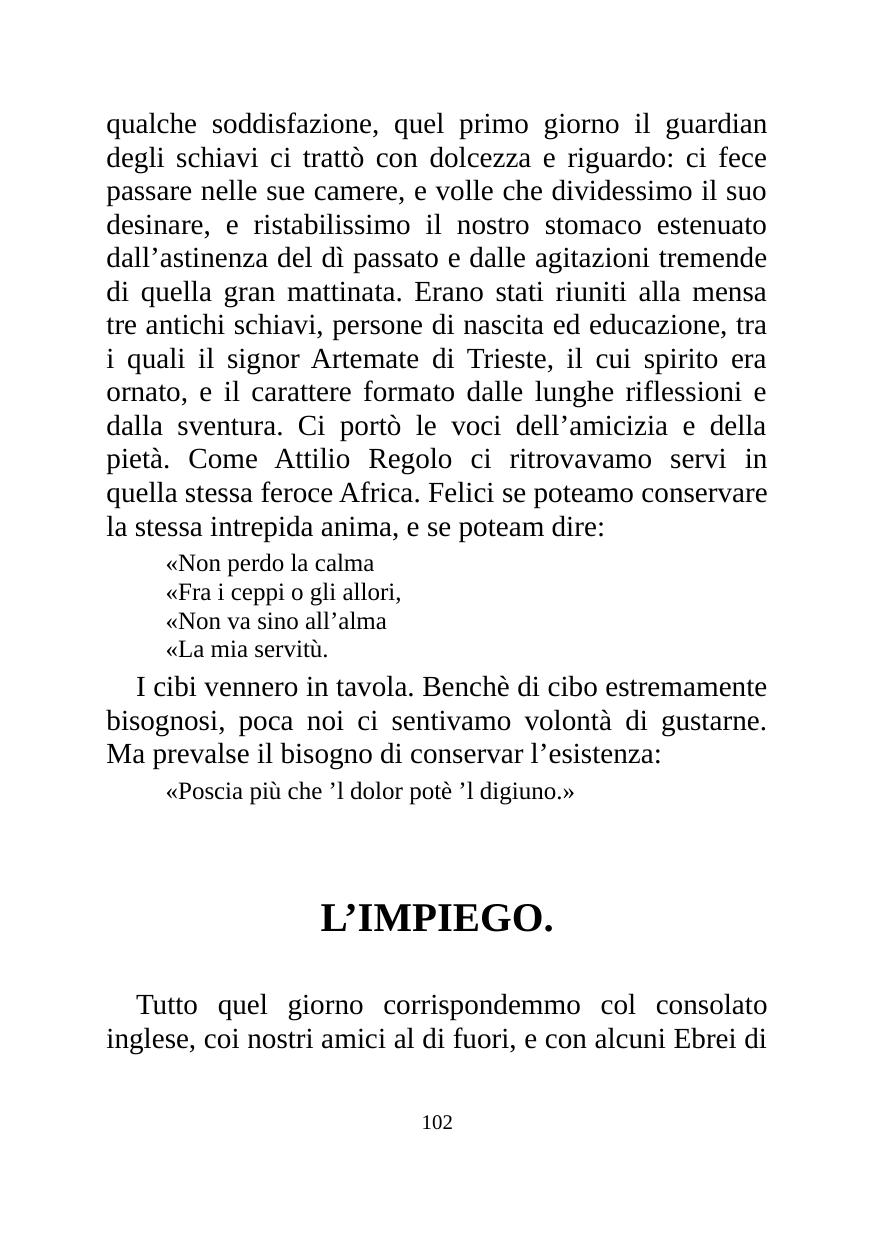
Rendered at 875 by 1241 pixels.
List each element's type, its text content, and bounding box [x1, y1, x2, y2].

text qualche soddisfazione, quel primo giorno il guardian degli schiavi ci trattò con dolcezza e riguardo: ci fece passare nelle sue camere, e volle che dividessimo il suo desinare, e ristabilissimo il nostro stomaco estenuato dall’astinenza del dì passato e dalle agitazioni tremende di quella gran mattinata. Erano stati riuniti alla mensa tre antichi schiavi, persone di nascita ed educazione, tra i quali il signor Artemate di Trieste, il cui spirito era ornato, e il carattere formato dalle lunghe riflessioni e dalla sventura. Ci portò le voci dell’amicizia e della pietà. Come Attilio Regolo ci ritrovavamo servi in quella stessa feroce Africa. Felici se poteamo conservare la stessa intrepida anima, e se poteam dire: [106, 106, 768, 542]
subtitle L’impiego. [106, 893, 768, 940]
text I cibi vennero in tavola. Benchè di cibo estremamente bisognosi, poca noi ci sentivamo volontà di gustarne. Ma prevalse il bisogno di conservar l’esistenza: [106, 669, 768, 770]
text Tutto quel giorno corrispondemmo col consolato inglese, coi nostri amici al di fuori, e con alcuni Ebrei di [106, 987, 768, 1054]
text «Poscia più che ’l dolor potè ’l digiuno.» [165, 776, 768, 804]
text «Non perdo la calma «Fra i ceppi o gli allori, «Non va sino all’alma «La mia servitù. [165, 548, 768, 663]
